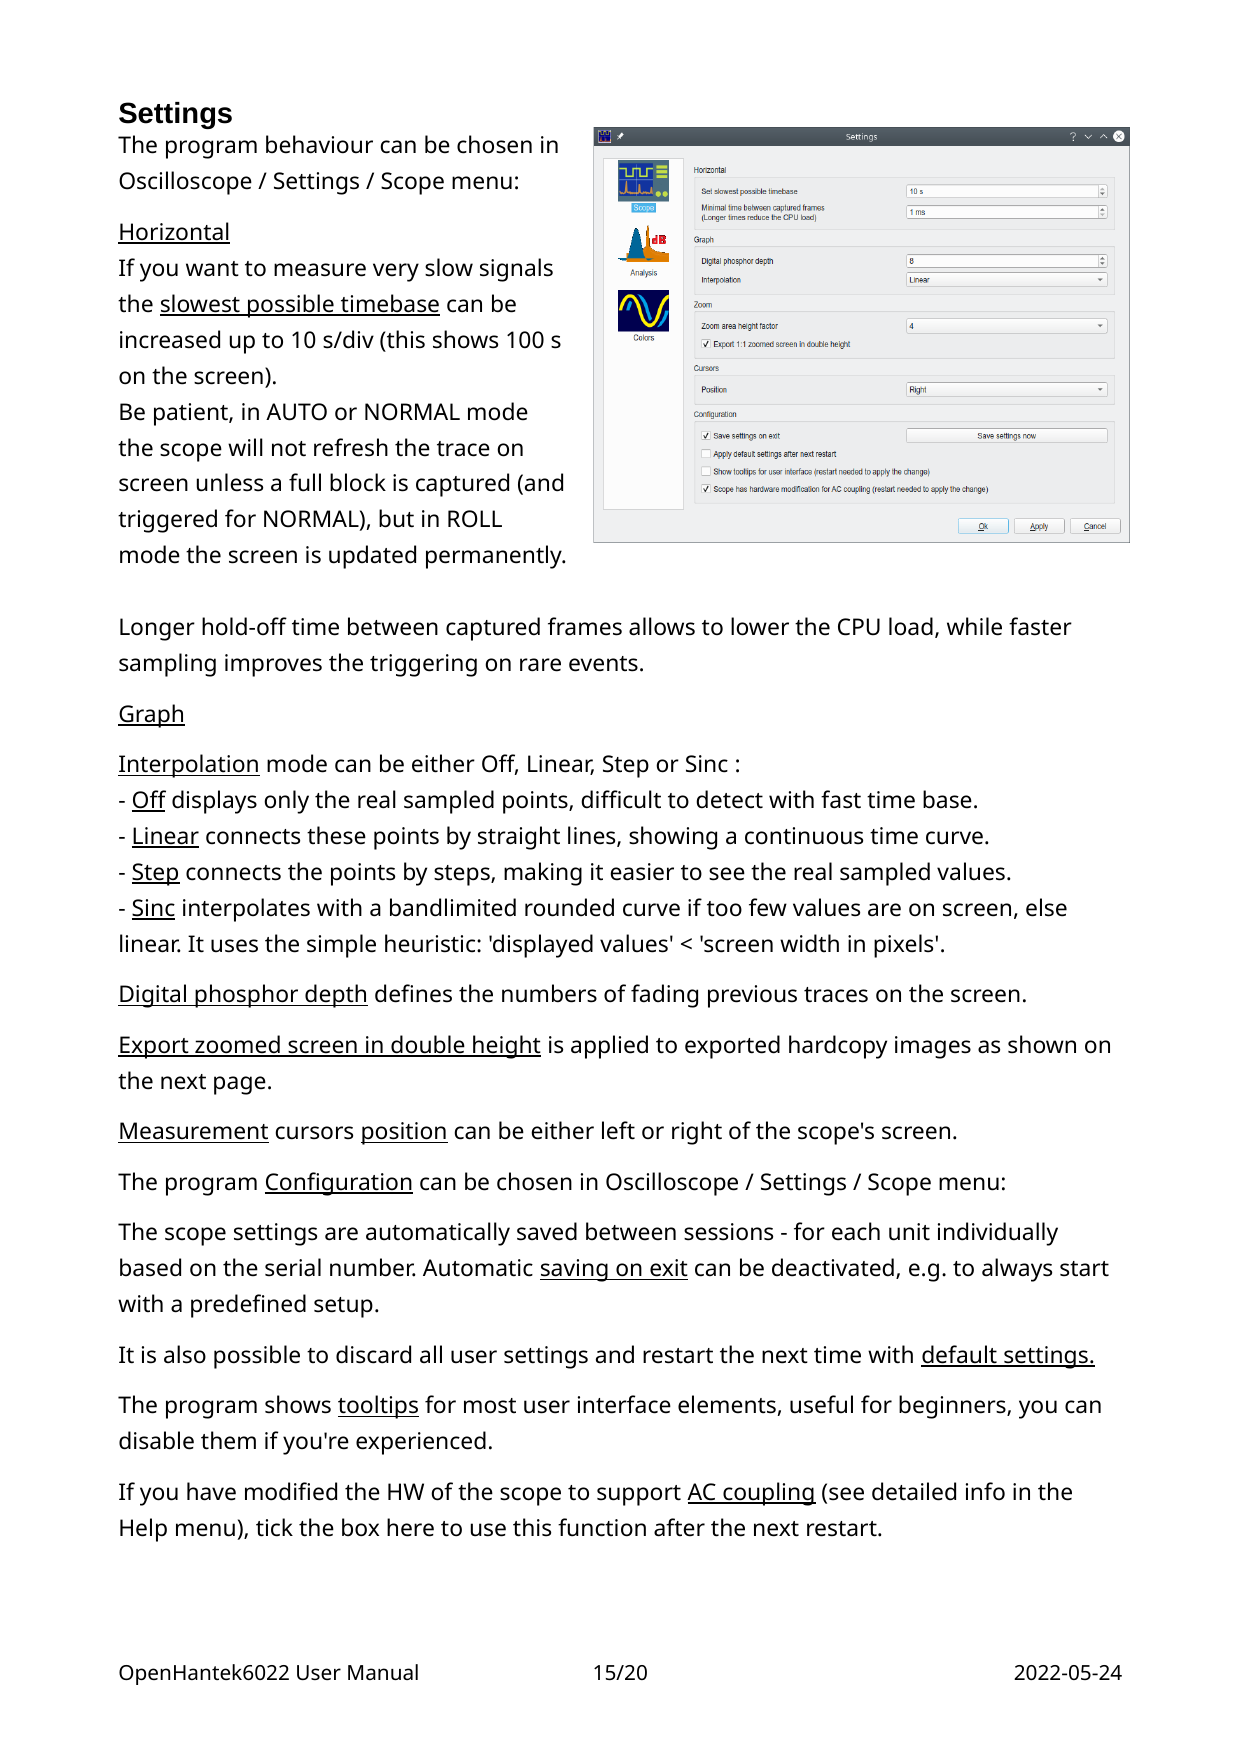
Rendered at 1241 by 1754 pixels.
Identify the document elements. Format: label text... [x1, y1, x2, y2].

subtitle The scope settings are automatically saved between sessions - for each unit individually based on the serial number. Automatic saving on exit can be deactivated, e.g. to always start with a predefined setup. [118, 1216, 1122, 1319]
subtitle Settings [118, 96, 1122, 129]
subtitle The program Configuration can be chosen in Oscilloscope / Settings / Scope menu: [118, 1166, 1122, 1197]
subtitle Graph [118, 698, 1122, 729]
subtitle Digital phosphor depth defines the numbers of fading previous traces on the screen. [118, 978, 1122, 1009]
subtitle It is also possible to discard all user settings and restart the next time with default settings. [118, 1339, 1122, 1370]
subtitle Interpolation mode can be either Off, Linear, Step or Sinc : - Off displays only the real sampled points, difficult to detect with fast time base. - Linear connects these points by straight lines, showing a continuous time curve. - Step connects the points by steps, making it easier to see the real sampled values. - Sinc interpolates with a bandlimited rounded curve if too few values are on screen, else linear. It uses the simple heuristic: 'displayed values' < 'screen width in pixels'. [118, 748, 1122, 959]
subtitle Measurement cursors position can be either left or right of the scope's screen. [118, 1115, 1122, 1147]
subtitle Export zoomed screen in double height is applied to exported hardcopy images as shown on the next page. [118, 1029, 1122, 1096]
subtitle The program shows tooltips for most user interface elements, useful for beginners, you can disable them if you're experienced. [118, 1389, 1122, 1456]
picture [593, 127, 1130, 543]
subtitle Horizontal If you want to measure very slow signals the slowest possible timebase can be increased up to 10 s/div (this shows 100 s on the screen). Be patient, in AUTO or NORMAL mode the scope will not refresh the trace on screen unless a full block is captured (and triggered for NORMAL), but in ROLL mode the screen is updated permanently. Longer hold-off time between captured frames allows to lower the CPU load, while faster sampling improves the triggering on rare events. [118, 216, 1122, 678]
subtitle If you have modified the HW of the scope to support AC coupling (see detailed info in the Help menu), tick the box here to use this function after the next restart. [118, 1476, 1122, 1543]
subtitle The program behaviour can be chosen in Oscilloscope / Settings / Scope menu: [118, 129, 593, 197]
